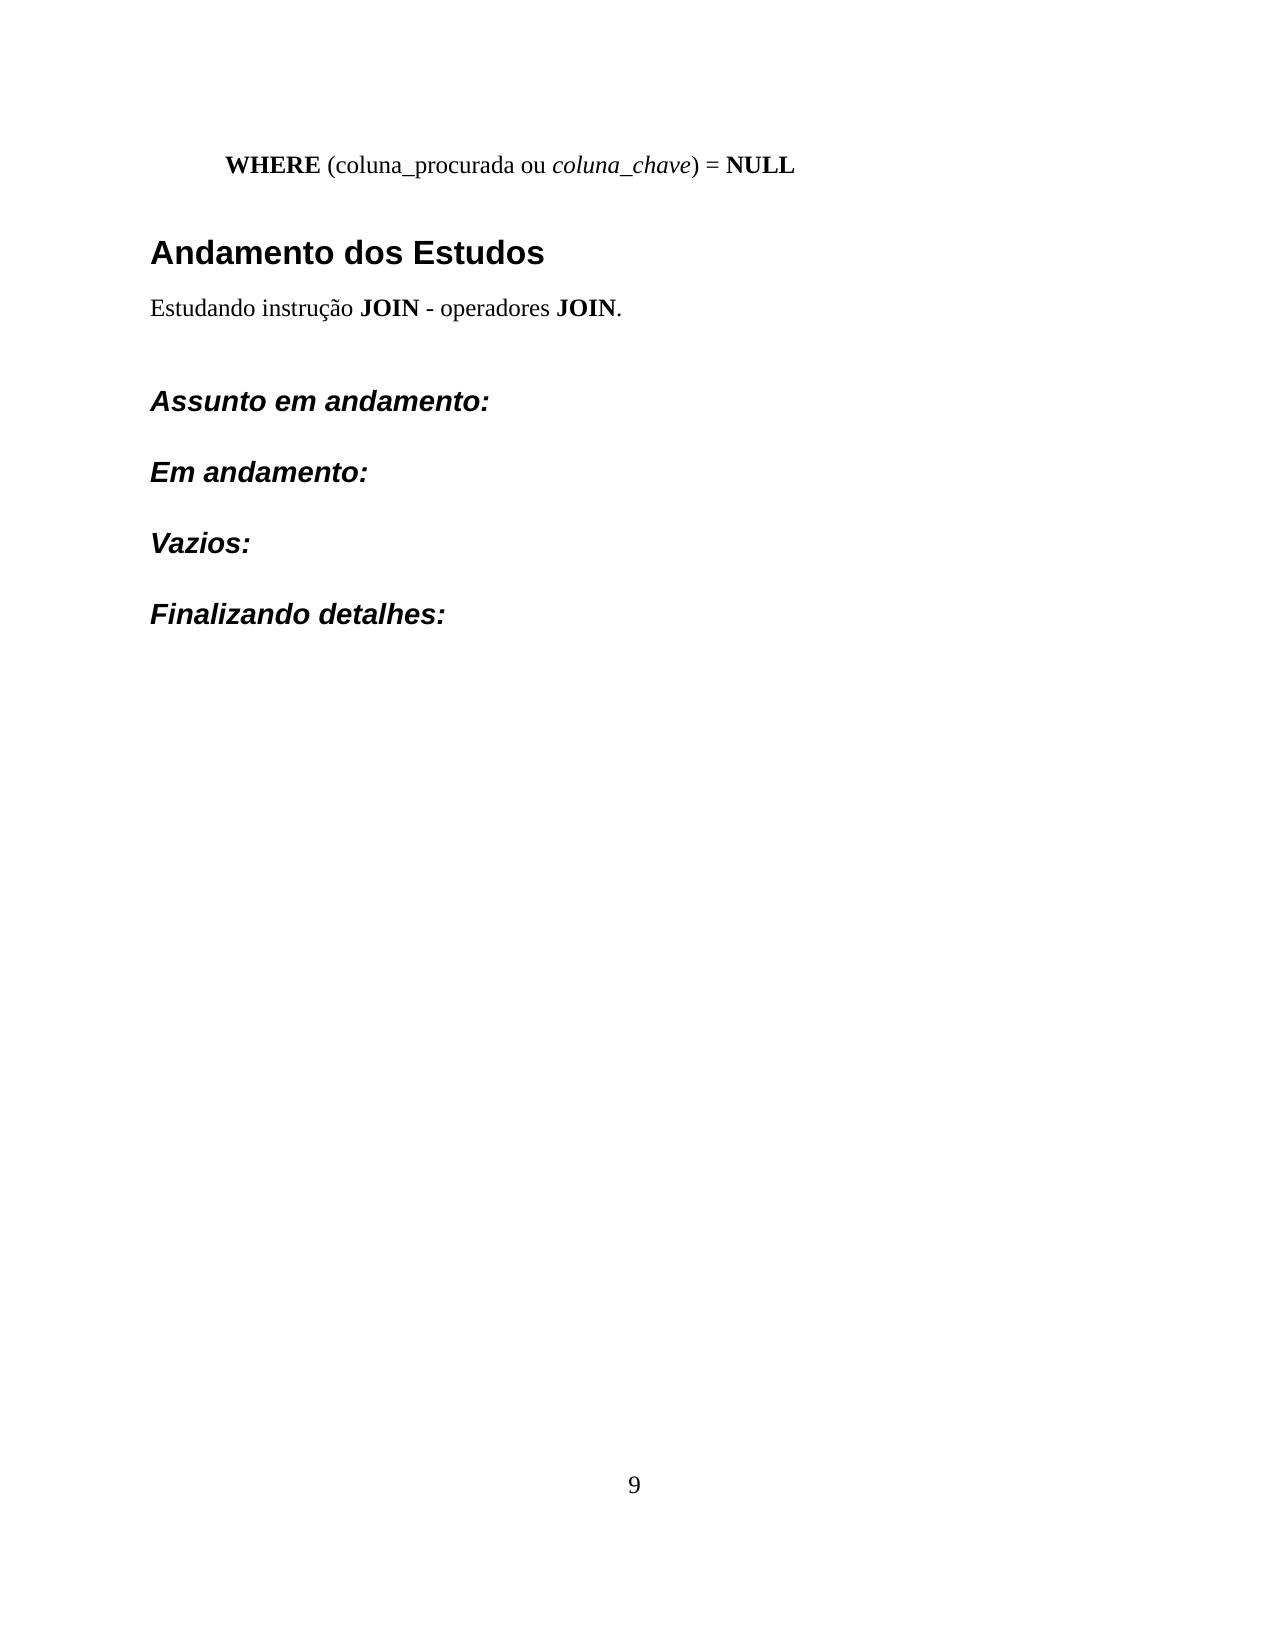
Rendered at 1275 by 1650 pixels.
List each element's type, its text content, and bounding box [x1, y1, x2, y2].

subtitle Em andamento: [150, 455, 1125, 489]
text Estudando instrução JOIN - operadores JOIN. [150, 293, 1125, 350]
subtitle Vazios: [150, 526, 1125, 560]
subtitle Assunto em andamento: [150, 384, 1125, 418]
subtitle Andamento dos Estudos [150, 232, 1125, 271]
list WHERE (coluna_procurada ou coluna_chave) = NULL [187, 150, 1125, 179]
subtitle Finalizando detalhes: [150, 597, 1125, 631]
